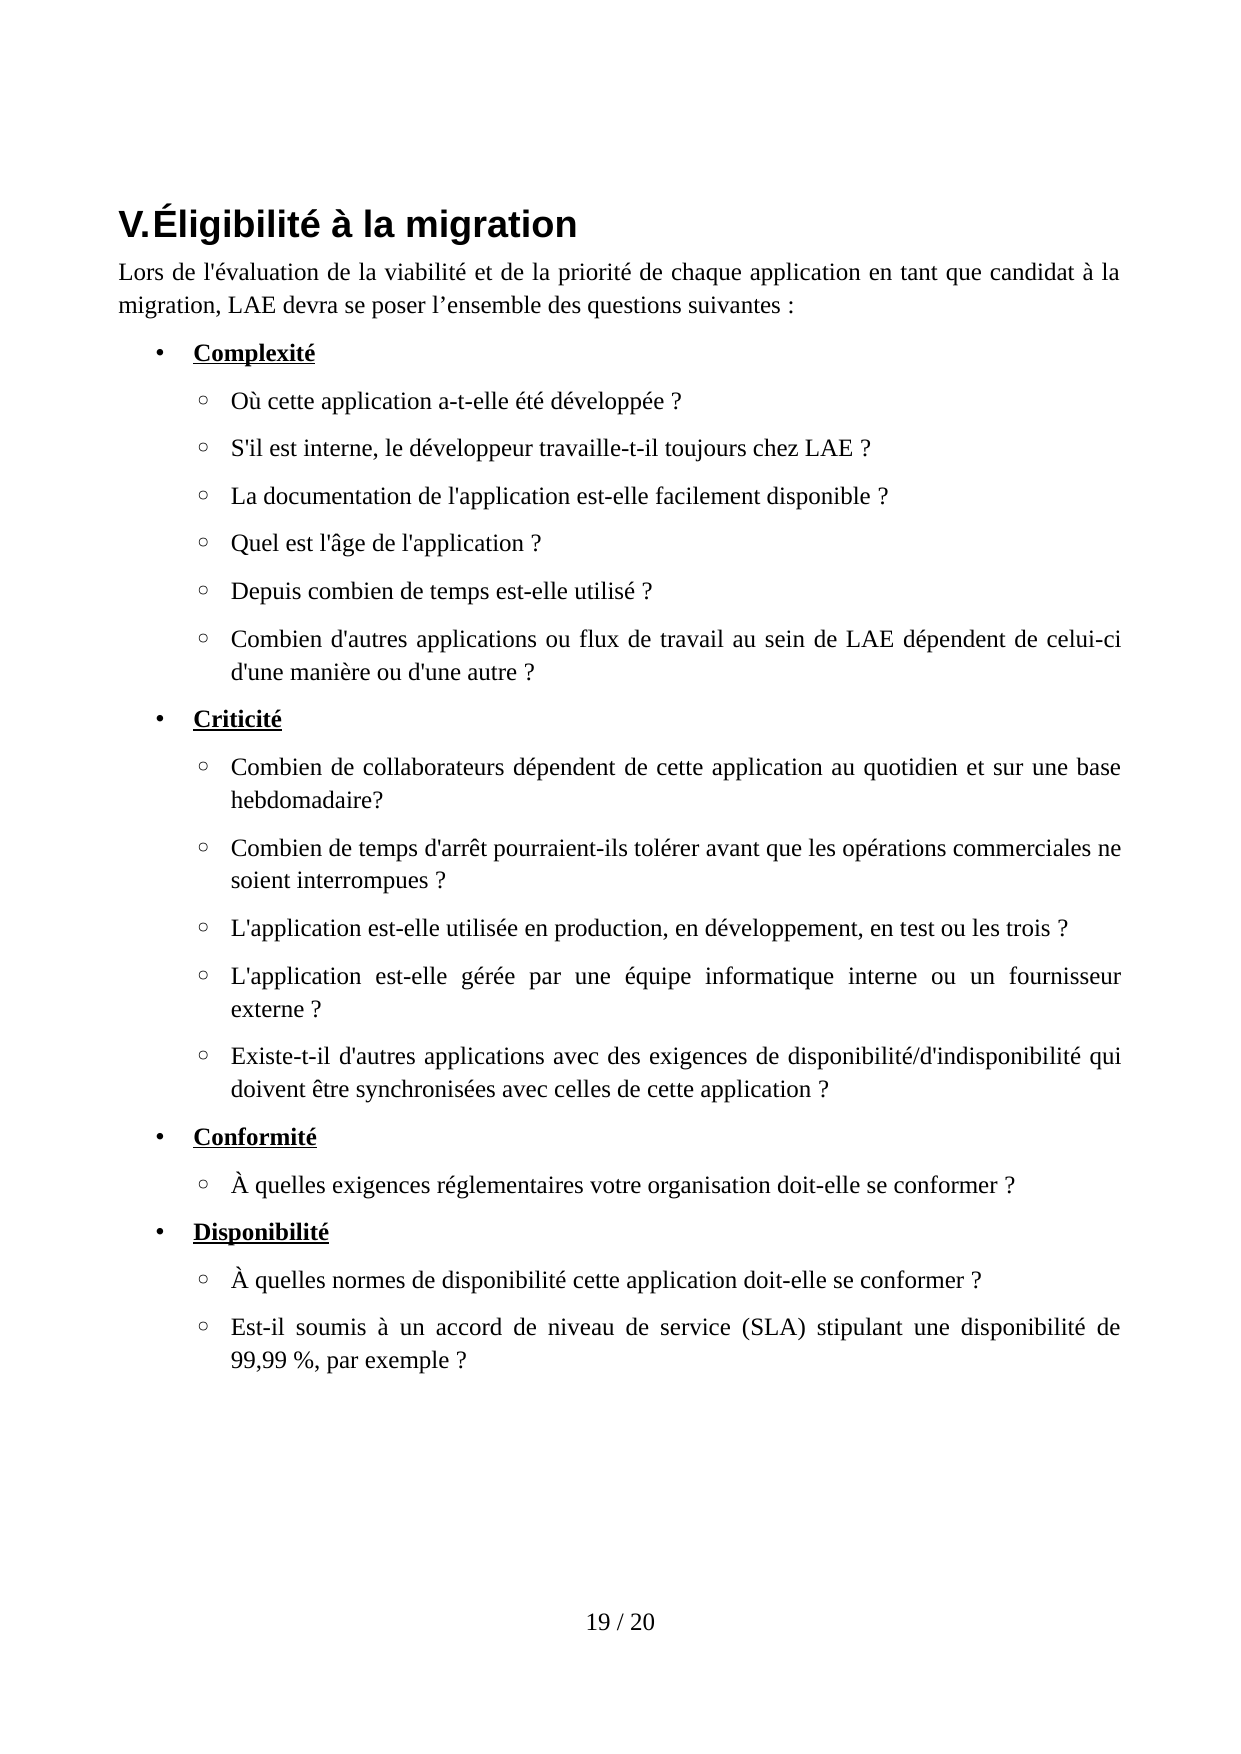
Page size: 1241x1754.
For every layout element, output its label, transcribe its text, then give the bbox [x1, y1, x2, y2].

list L'application est-elle utilisée en production, en développement, en test ou les trois ? [193, 913, 1122, 942]
text Lors de l'évaluation de la viabilité et de la priorité de chaque application en tant que candidat à la migration, LAE devra se poser l’ensemble des questions suivantes : [118, 257, 1122, 319]
list Complexité [156, 338, 1122, 367]
list S'il est interne, le développeur travaille-t-il toujours chez LAE ? [193, 433, 1122, 462]
list Combien de collaborateurs dépendent de cette application au quotidien et sur une base hebdomadaire? [193, 752, 1122, 814]
list Conformité [156, 1122, 1122, 1151]
list L'application est-elle gérée par une équipe informatique interne ou un fournisseur externe ? [193, 961, 1122, 1023]
list Existe-t-il d'autres applications avec des exigences de disponibilité/d'indisponibilité qui doivent être synchronisées avec celles de cette application ? [193, 1041, 1122, 1103]
list Quel est l'âge de l'application ? [193, 528, 1122, 557]
list À quelles normes de disponibilité cette application doit-elle se conformer ? [193, 1265, 1122, 1294]
list Criticité [156, 704, 1122, 733]
list Où cette application a-t-elle été développée ? [193, 386, 1122, 414]
list La documentation de l'application est-elle facilement disponible ? [193, 481, 1122, 510]
list Combien de temps d'arrêt pourraient-ils tolérer avant que les opérations commerciales ne soient interrompues ? [193, 833, 1122, 894]
list Depuis combien de temps est-elle utilisé ? [193, 576, 1122, 605]
list Combien d'autres applications ou flux de travail au sein de LAE dépendent de celui-ci d'une manière ou d'une autre ? [193, 624, 1122, 686]
list Disponibilité [156, 1217, 1122, 1246]
subtitle Éligibilité à la migration [118, 201, 1122, 245]
list À quelles exigences réglementaires votre organisation doit-elle se conformer ? [193, 1170, 1122, 1198]
list Est-il soumis à un accord de niveau de service (SLA) stipulant une disponibilité de 99,99 %, par exemple ? [193, 1312, 1122, 1374]
